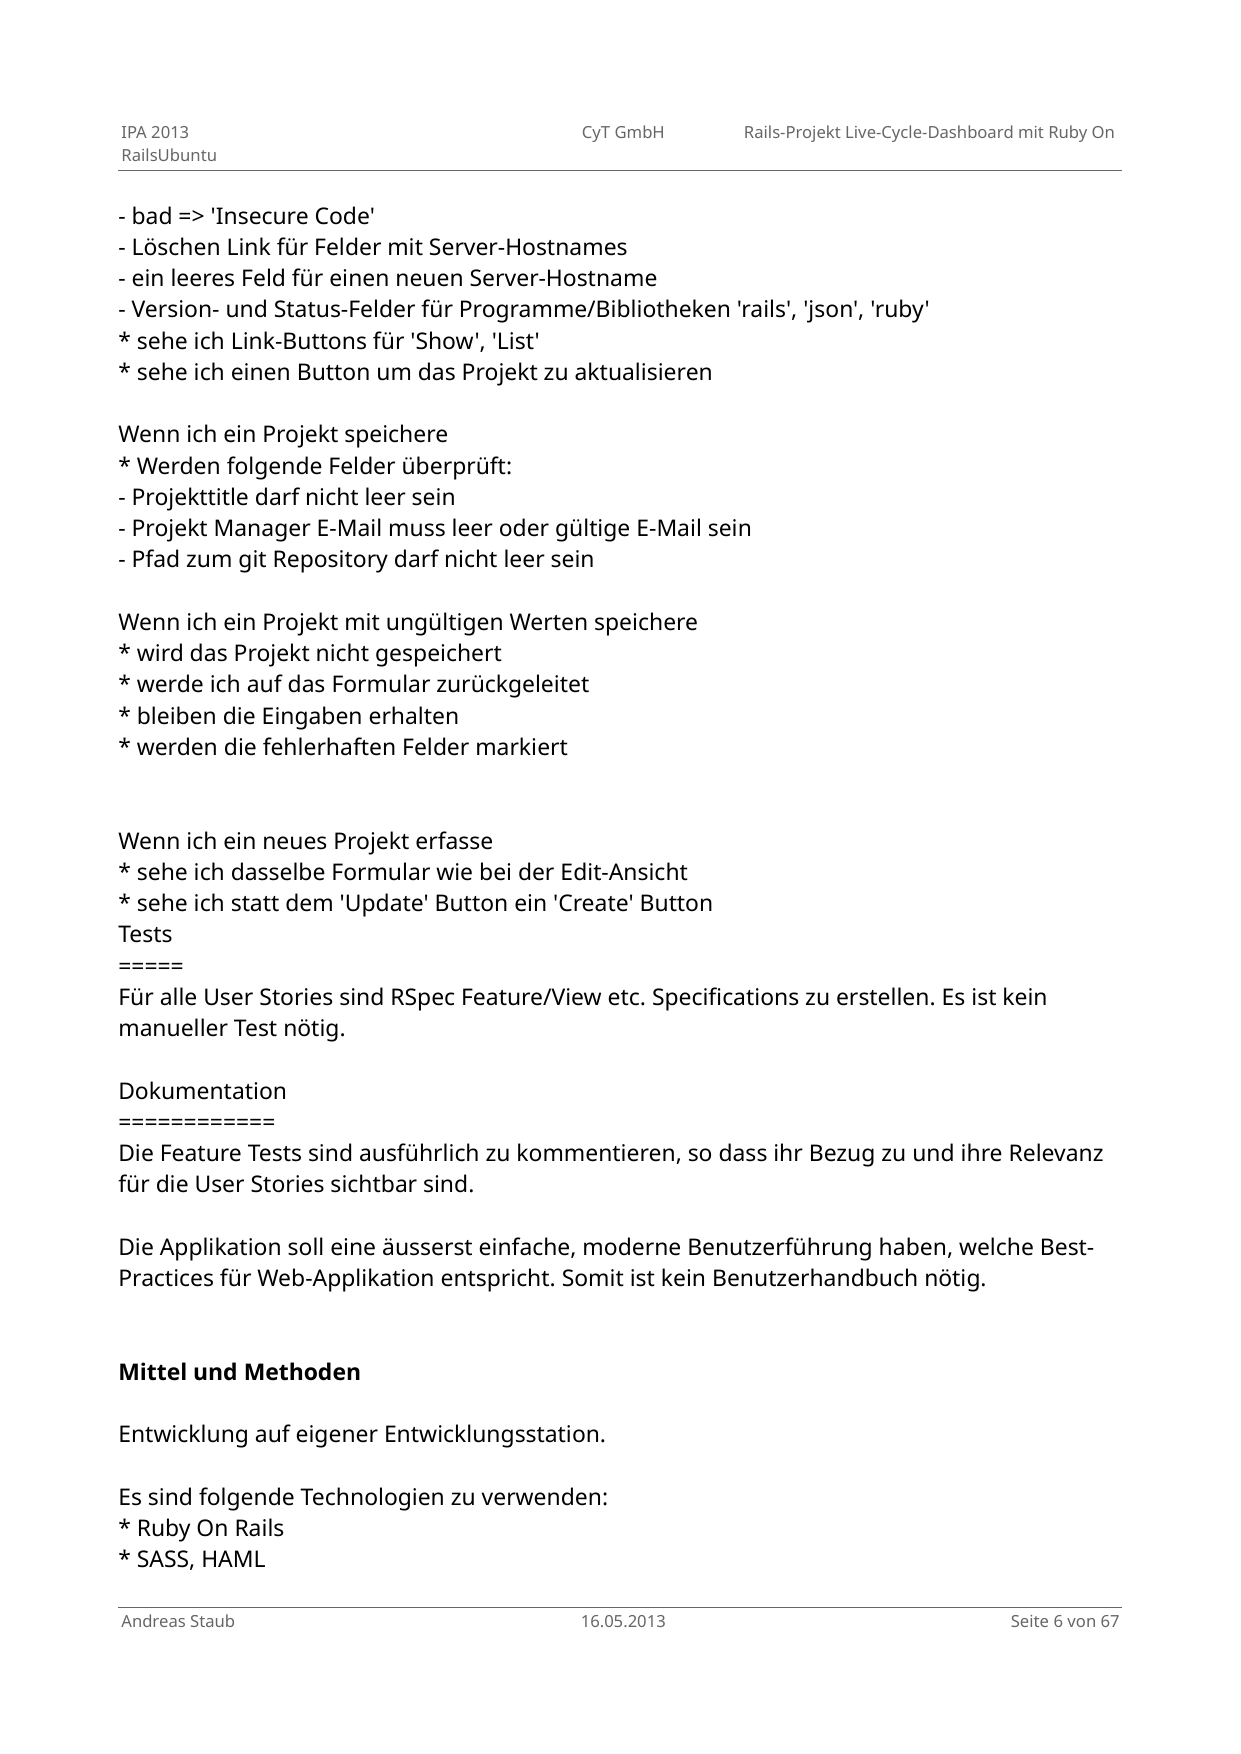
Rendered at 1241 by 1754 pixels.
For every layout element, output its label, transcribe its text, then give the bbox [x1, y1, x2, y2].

text * sehe ich Link-Buttons für 'Show', 'List' [118, 325, 1122, 356]
text - Projekt Manager E-Mail muss leer oder gültige E-Mail sein [118, 512, 1122, 543]
text - Version- und Status-Felder für Programme/Bibliotheken 'rails', 'json', 'ruby' [118, 293, 1122, 325]
text Wenn ich ein Projekt speichere [118, 418, 1122, 450]
text * werde ich auf das Formular zurückgeleitet [118, 668, 1122, 700]
text Für alle User Stories sind RSpec Feature/View etc. Specifications zu erstellen. Es ist kein manueller Test nötig. [118, 981, 1122, 1043]
text Wenn ich ein Projekt mit ungültigen Werten speichere [118, 606, 1122, 637]
text ===== [118, 950, 1122, 981]
text * werden die fehlerhaften Felder markiert [118, 731, 1122, 762]
text - Löschen Link für Felder mit Server-Hostnames [118, 231, 1122, 262]
text ============ [118, 1106, 1122, 1137]
text * Ruby On Rails [118, 1512, 1122, 1543]
text * Werden folgende Felder überprüft: [118, 450, 1122, 481]
text Entwicklung auf eigener Entwicklungsstation. [118, 1418, 1122, 1450]
text Dokumentation [118, 1075, 1122, 1106]
text - Projekttitle darf nicht leer sein [118, 481, 1122, 512]
text * sehe ich dasselbe Formular wie bei der Edit-Ansicht [118, 856, 1122, 887]
text * wird das Projekt nicht gespeichert [118, 637, 1122, 668]
text * sehe ich einen Button um das Projekt zu aktualisieren [118, 356, 1122, 387]
text * SASS, HAML [118, 1543, 1122, 1575]
text - bad => 'Insecure Code' [118, 200, 1122, 231]
text Mittel und Methoden [118, 1356, 1122, 1387]
text Es sind folgende Technologien zu verwenden: [118, 1481, 1122, 1512]
text - ein leeres Feld für einen neuen Server-Hostname [118, 262, 1122, 293]
text Die Feature Tests sind ausführlich zu kommentieren, so dass ihr Bezug zu und ihre Relevanz für die User Stories sichtbar sind. [118, 1137, 1122, 1200]
text * bleiben die Eingaben erhalten [118, 700, 1122, 731]
text - Pfad zum git Repository darf nicht leer sein [118, 543, 1122, 575]
text * sehe ich statt dem 'Update' Button ein 'Create' Button [118, 887, 1122, 918]
text Die Applikation soll eine äusserst einfache, moderne Benutzerführung haben, welche Best-Practices für Web-Applikation entspricht. Somit ist kein Benutzerhandbuch nötig. [118, 1231, 1122, 1293]
text Wenn ich ein neues Projekt erfasse [118, 825, 1122, 856]
text Tests [118, 918, 1122, 950]
